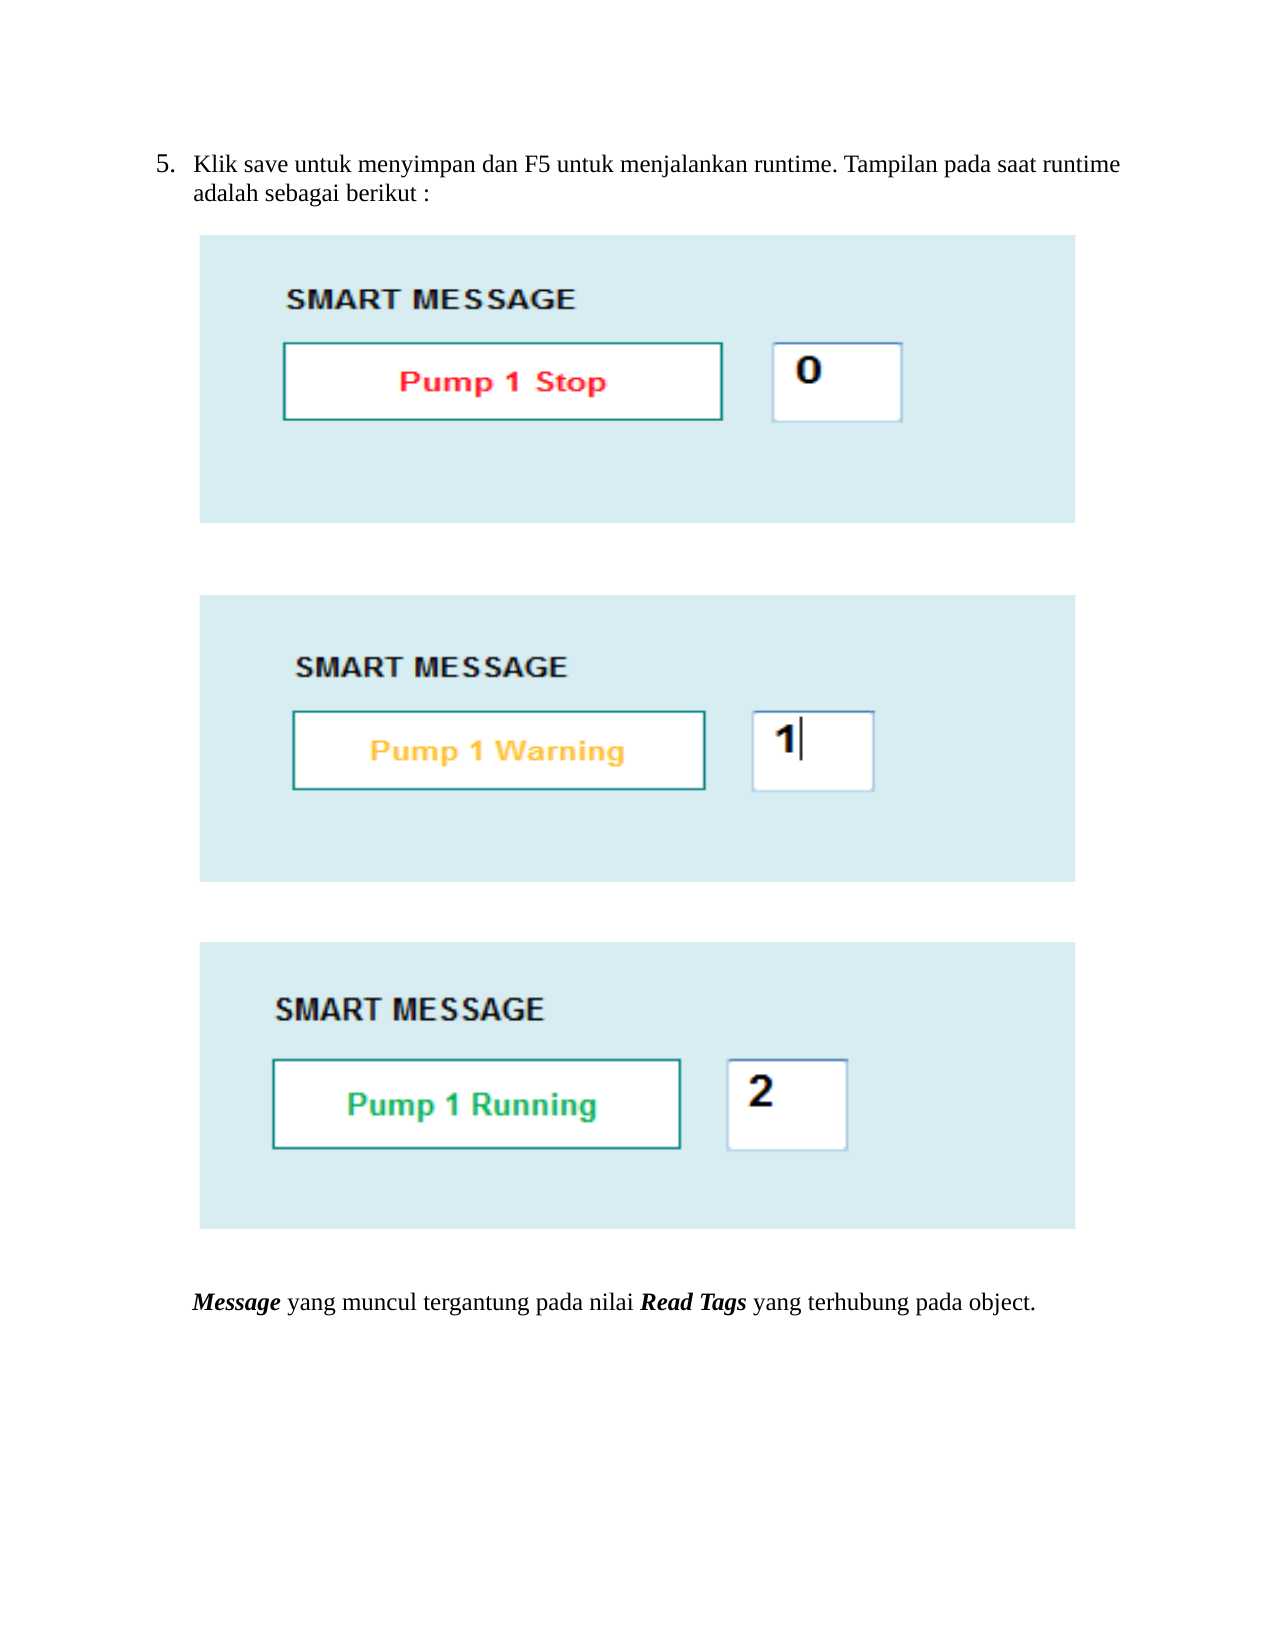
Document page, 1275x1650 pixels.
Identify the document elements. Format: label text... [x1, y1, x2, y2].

text Message yang muncul tergantung pada nilai Read Tags yang terhubung pada object. [118, 1287, 1157, 1315]
picture [199, 942, 1076, 1229]
picture [199, 235, 1076, 523]
picture [199, 595, 1076, 882]
list Klik save untuk menyimpan dan F5 untuk menjalankan runtime. Tampilan pada saat runtime adalah sebagai berikut : [156, 147, 1157, 207]
